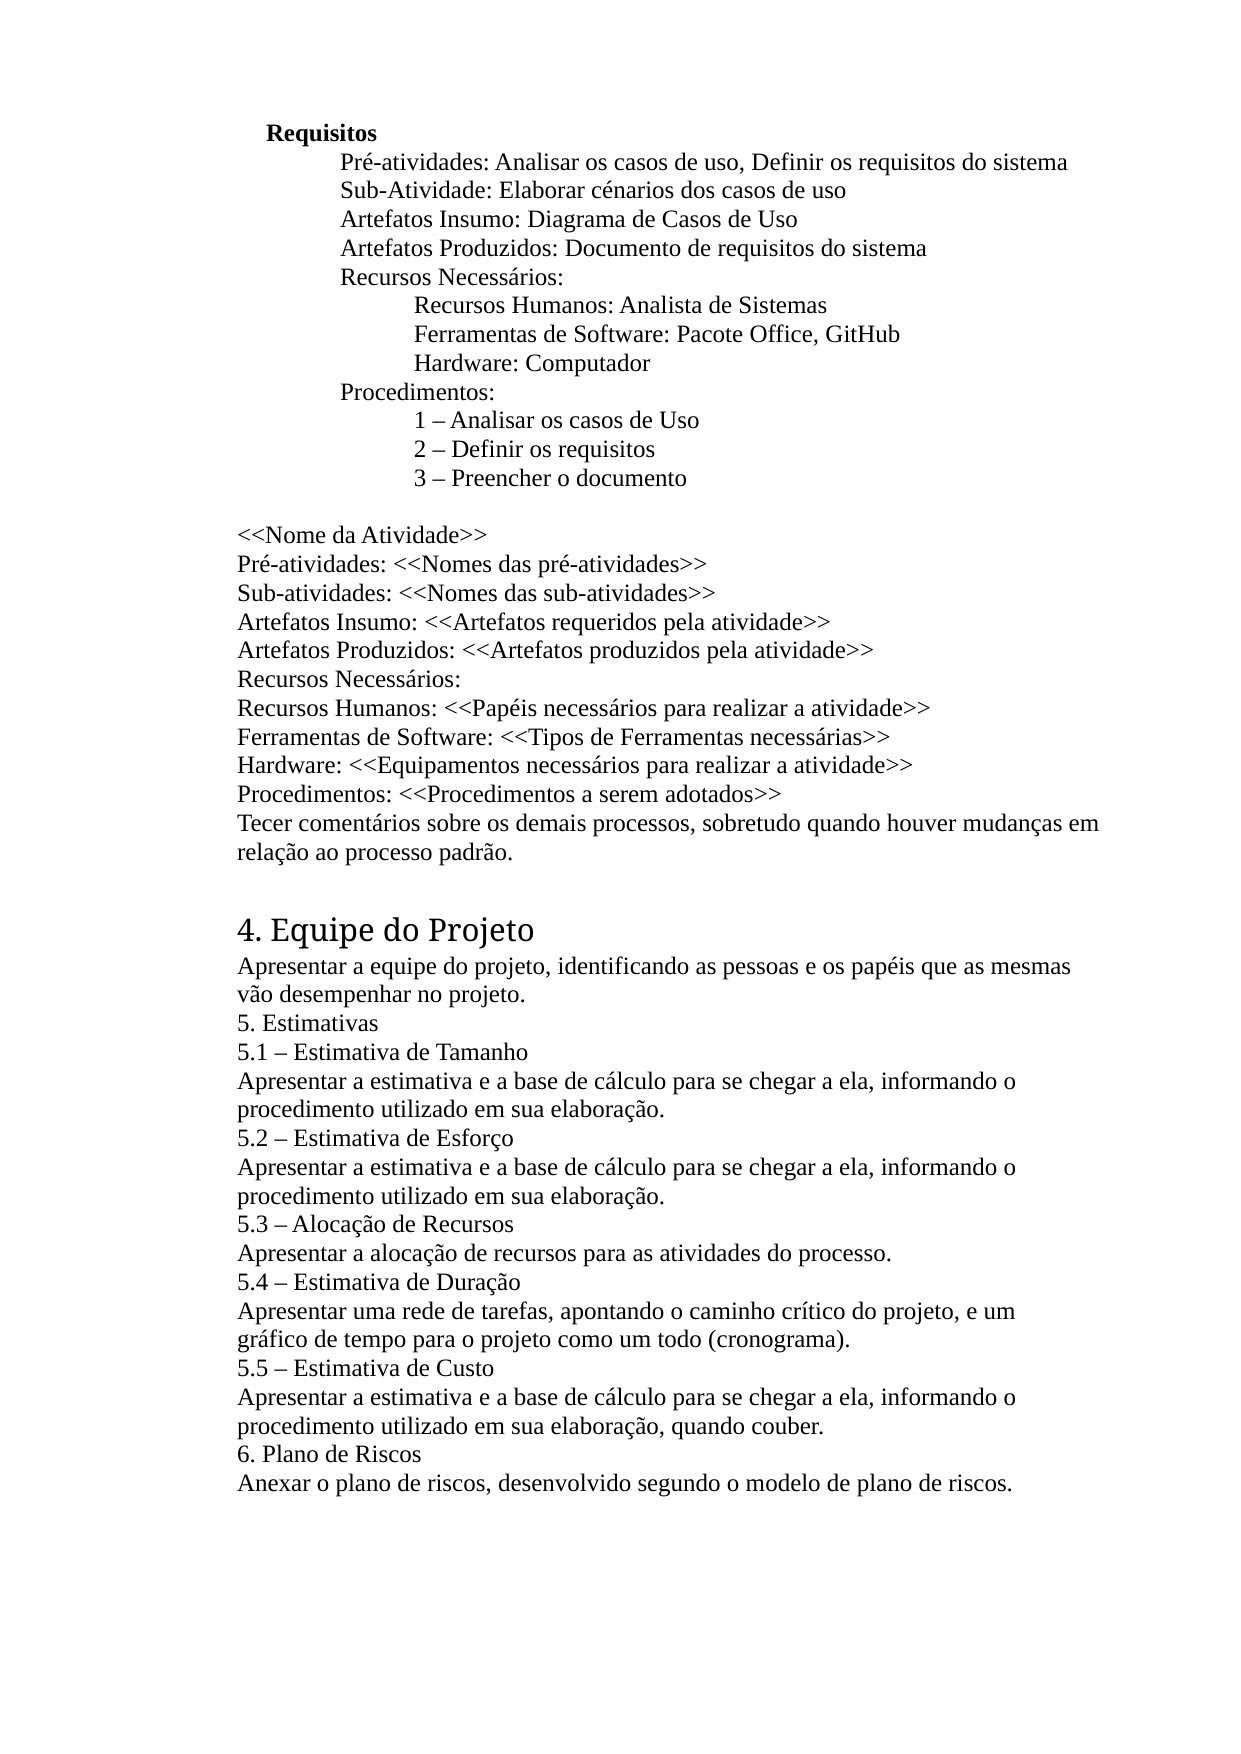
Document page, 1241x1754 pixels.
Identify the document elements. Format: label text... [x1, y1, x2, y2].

text Apresentar a estimativa e a base de cálculo para se chegar a ela, informando o [118, 1152, 1122, 1181]
text procedimento utilizado em sua elaboração, quando couber. [118, 1411, 1122, 1439]
text 2 – Definir os requisitos [118, 434, 1122, 463]
text Hardware: Computador [118, 348, 1122, 377]
text Pré-atividades: <<Nomes das pré-atividades>> [118, 549, 1122, 578]
text Tecer comentários sobre os demais processos, sobretudo quando houver mudanças em [118, 808, 1122, 837]
text 4. Equipe do Projeto [118, 908, 1122, 951]
text Artefatos Produzidos: <<Artefatos produzidos pela atividade>> [118, 636, 1122, 664]
text Apresentar a estimativa e a base de cálculo para se chegar a ela, informando o [118, 1066, 1122, 1094]
text Sub-atividades: <<Nomes das sub-atividades>> [118, 578, 1122, 607]
text relação ao processo padrão. [118, 837, 1122, 866]
text 5. Estimativas [118, 1008, 1122, 1037]
text 5.1 – Estimativa de Tamanho [118, 1037, 1122, 1066]
text Pré-atividades: Analisar os casos de uso, Definir os requisitos do sistema [118, 147, 1122, 176]
text Procedimentos: <<Procedimentos a serem adotados>> [118, 779, 1122, 808]
text Ferramentas de Software: Pacote Office, GitHub [118, 319, 1122, 348]
text procedimento utilizado em sua elaboração. [118, 1181, 1122, 1209]
text 6. Plano de Riscos [118, 1439, 1122, 1468]
text Apresentar a estimativa e a base de cálculo para se chegar a ela, informando o [118, 1382, 1122, 1411]
text procedimento utilizado em sua elaboração. [118, 1094, 1122, 1123]
text Recursos Necessários: [118, 262, 1122, 291]
text Artefatos Insumo: Diagrama de Casos de Uso [118, 204, 1122, 233]
text Artefatos Produzidos: Documento de requisitos do sistema [118, 233, 1122, 262]
text 5.5 – Estimativa de Custo [118, 1353, 1122, 1382]
text Hardware: <<Equipamentos necessários para realizar a atividade>> [118, 751, 1122, 779]
text Ferramentas de Software: <<Tipos de Ferramentas necessárias>> [118, 722, 1122, 751]
text Apresentar uma rede de tarefas, apontando o caminho crítico do projeto, e um [118, 1296, 1122, 1324]
text <<Nome da Atividade>> [118, 521, 1122, 549]
text Anexar o plano de riscos, desenvolvido segundo o modelo de plano de riscos. [118, 1468, 1122, 1497]
text Recursos Humanos: <<Papéis necessários para realizar a atividade>> [118, 693, 1122, 722]
text 5.3 – Alocação de Recursos [118, 1209, 1122, 1238]
text Recursos Humanos: Analista de Sistemas [118, 291, 1122, 319]
text 5.2 – Estimativa de Esforço [118, 1123, 1122, 1152]
text Requisitos [118, 118, 1122, 147]
text 1 – Analisar os casos de Uso [118, 406, 1122, 434]
text gráfico de tempo para o projeto como um todo (cronograma). [118, 1324, 1122, 1353]
text vão desempenhar no projeto. [118, 979, 1122, 1008]
text Procedimentos: [118, 377, 1122, 406]
text Recursos Necessários: [118, 664, 1122, 693]
text Artefatos Insumo: <<Artefatos requeridos pela atividade>> [118, 607, 1122, 636]
text Apresentar a equipe do projeto, identificando as pessoas e os papéis que as mesmas [118, 951, 1122, 979]
text 3 – Preencher o documento [118, 463, 1122, 492]
text Sub-Atividade: Elaborar cénarios dos casos de uso [118, 176, 1122, 204]
text Apresentar a alocação de recursos para as atividades do processo. [118, 1238, 1122, 1267]
text 5.4 – Estimativa de Duração [118, 1267, 1122, 1296]
